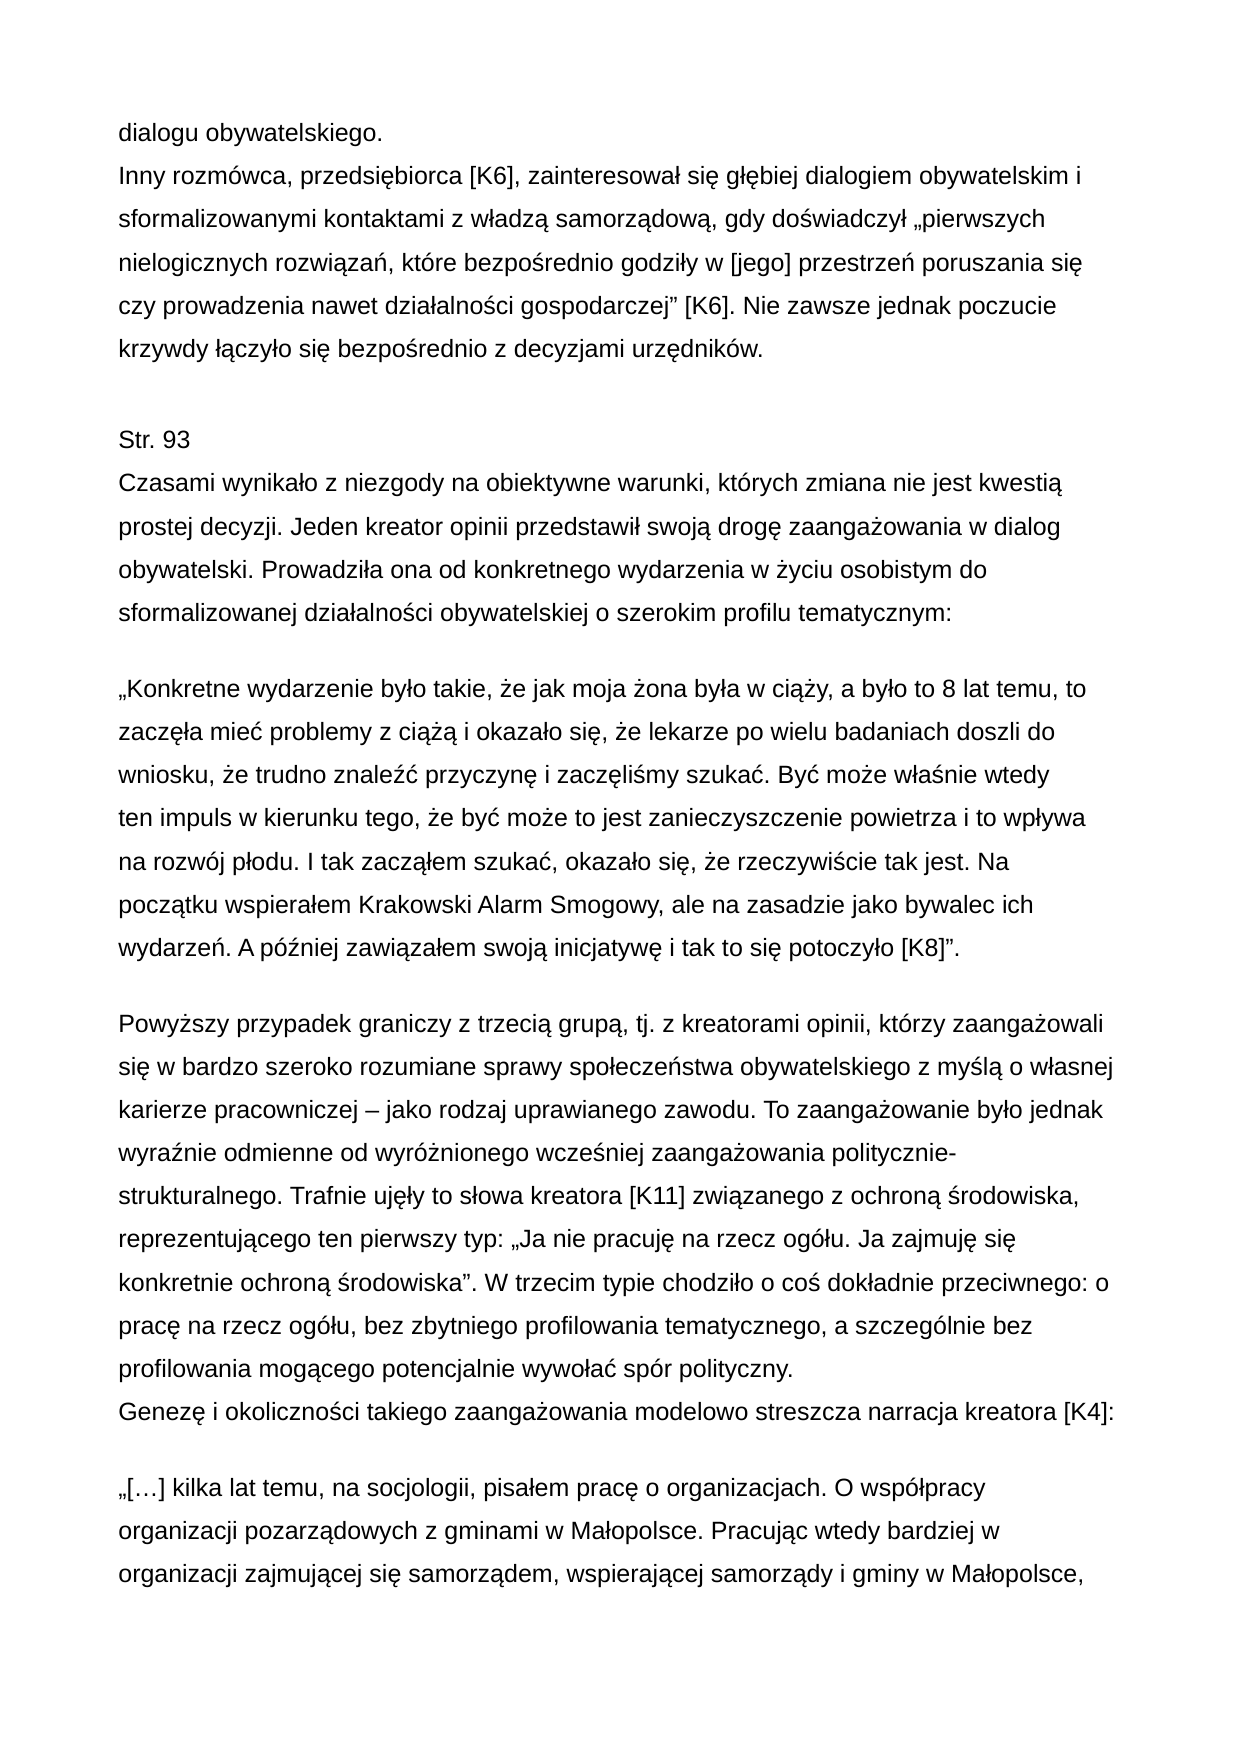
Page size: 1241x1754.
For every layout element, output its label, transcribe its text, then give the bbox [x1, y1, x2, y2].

text Czasami wynikało z niezgody na obiektywne warunki, których zmiana nie jest kwestią prostej decyzji. Jeden kreator opinii przedstawił swoją drogę zaangażowania w dialog obywatelski. Prowadziła ona od konkretnego wydarzenia w życiu osobistym do sformalizowanej działalności obywatelskiej o szerokim profilu tematycznym: [118, 468, 1122, 627]
text dialogu obywatelskiego. [118, 118, 1122, 147]
text Inny rozmówca, przedsiębiorca [K6], zainteresował się głębiej dialogiem obywatelskim i sformalizowanymi kontaktami z władzą samorządową, gdy doświadczył „pierwszych nielogicznych rozwiązań, które bezpośrednio godziły w [jego] przestrzeń poruszania się czy prowadzenia nawet działalności gospodarczej” [K6]. Nie zawsze jednak poczucie krzywdy łączyło się bezpośrednio z decyzjami urzędników. [118, 161, 1122, 362]
text Genezę i okoliczności takiego zaangażowania modelowo streszcza narracja kreatora [K4]: [118, 1397, 1122, 1426]
text Powyższy przypadek graniczy z trzecią grupą, tj. z kreatorami opinii, którzy zaangażowali się w bardzo szeroko rozumiane sprawy społeczeństwa obywatelskiego z myślą o własnej karierze pracowniczej – jako rodzaj uprawianego zawodu. To zaangażowanie było jednak wyraźnie odmienne od wyróżnionego wcześniej zaangażowania politycznie-strukturalnego. Trafnie ujęły to słowa kreatora [K11] związanego z ochroną środowiska, reprezentującego ten pierwszy typ: „Ja nie pracuję na rzecz ogółu. Ja zajmuję się konkretnie ochroną środowiska”. W trzecim typie chodziło o coś dokładnie przeciwnego: o pracę na rzecz ogółu, bez zbytniego profilowania tematycznego, a szczególnie bez profilowania mogącego potencjalnie wywołać spór polityczny. [118, 1009, 1122, 1383]
text „Konkretne wydarzenie było takie, że jak moja żona była w ciąży, a było to 8 lat temu, to zaczęła mieć problemy z ciążą i okazało się, że lekarze po wielu badaniach doszli do wniosku, że trudno znaleźć przyczynę i zaczęliśmy szukać. Być może właśnie wtedy ten impuls w kierunku tego, że być może to jest zanieczyszczenie powietrza i to wpływa na rozwój płodu. I tak zacząłem szukać, okazało się, że rzeczywiście tak jest. Na początku wspierałem Krakowski Alarm Smogowy, ale na zasadzie jako bywalec ich wydarzeń. A później zawiązałem swoją inicjatywę i tak to się potoczyło [K8]”. [118, 641, 1122, 994]
text „[…] kilka lat temu, na socjologii, pisałem pracę o organizacjach. O współpracy organizacji pozarządowych z gminami w Małopolsce. Pracując wtedy bardziej w organizacji zajmującej się samorządem, wspierającej samorządy i gminy w Małopolsce, [118, 1440, 1122, 1621]
text Str. 93 [118, 425, 1122, 454]
